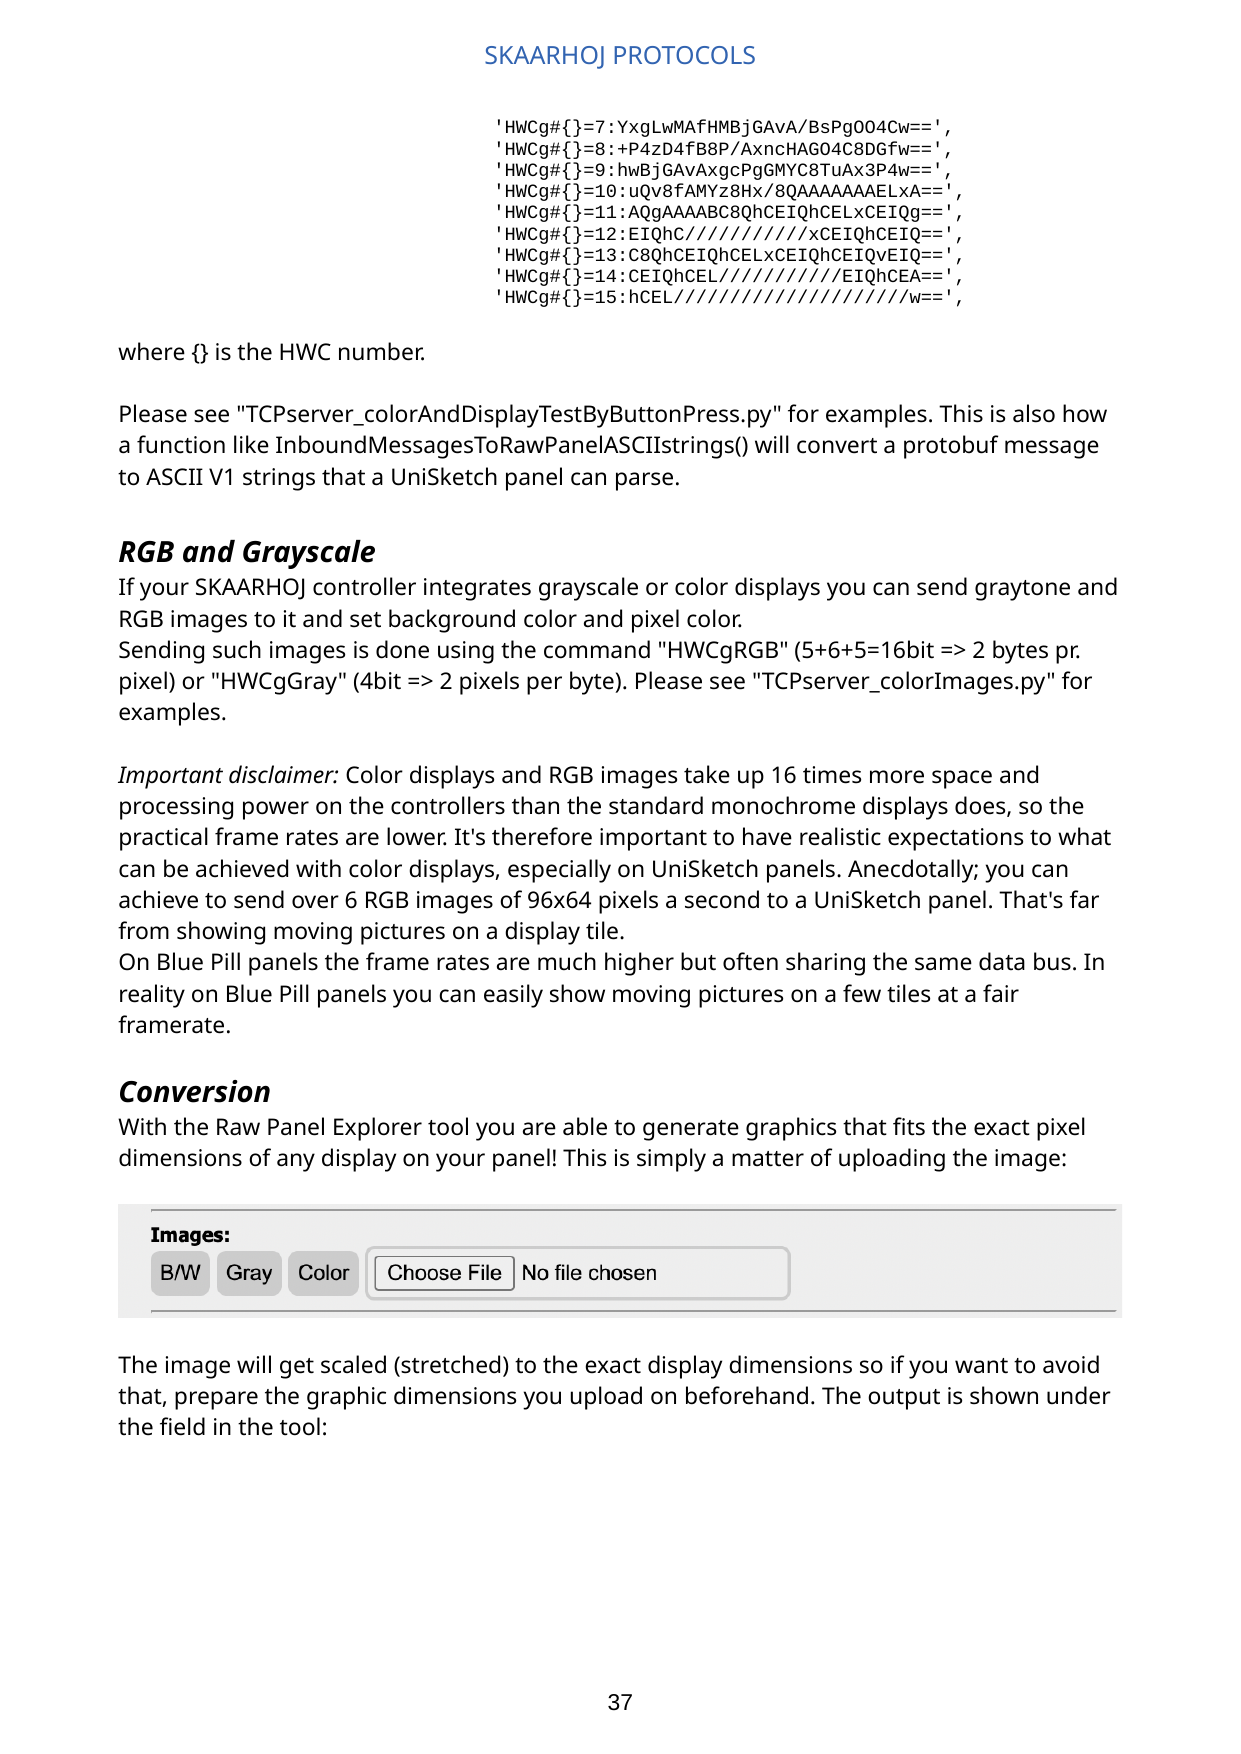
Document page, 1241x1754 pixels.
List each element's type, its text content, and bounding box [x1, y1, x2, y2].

text On Blue Pill panels the frame rates are much higher but often sharing the same data bus. In reality on Blue Pill panels you can easily show moving pictures on a few tiles at a fair framerate. [118, 946, 1122, 1040]
text where {} is the HWC number. [118, 336, 1122, 367]
text 'HWCg#{}=13:C8QhCEIQhCELxCEIQhCEIQvEIQ==', [118, 246, 1122, 267]
text 'HWCg#{}=11:AQgAAAABC8QhCEIQhCELxCEIQg==', [118, 203, 1122, 224]
text 'HWCg#{}=15:hCEL/////////////////////w==', [118, 288, 1122, 309]
text The image will get scaled (stretched) to the exact display dimensions so if you want to avoid that, prepare the graphic dimensions you upload on beforehand. The output is shown under the field in the tool: [118, 1349, 1122, 1442]
text With the Raw Panel Explorer tool you are able to generate graphics that fits the exact pixel dimensions of any display on your panel! This is simply a matter of uploading the image: [118, 1111, 1122, 1173]
text 'HWCg#{}=10:uQv8fAMYz8Hx/8QAAAAAAAELxA==', [118, 182, 1122, 203]
text 'HWCg#{}=14:CEIQhCEL///////////EIQhCEA==', [118, 267, 1122, 288]
text Important disclaimer: Color displays and RGB images take up 16 times more space and processing power on the controllers than the standard monochrome displays does, so the practical frame rates are lower. It's therefore important to have realistic expectations to what can be achieved with color displays, especially on UniSketch panels. Anecdotally; you can achieve to send over 6 RGB images of 96x64 pixels a second to a UniSketch panel. That's far from showing moving pictures on a display tile. [118, 759, 1122, 946]
text If your SKAARHOJ controller integrates grayscale or color displays you can send graytone and RGB images to it and set background color and pixel color. [118, 571, 1122, 634]
subtitle Conversion [118, 1071, 1122, 1111]
text Sending such images is done using the command "HWCgRGB" (5+6+5=16bit => 2 bytes pr. pixel) or "HWCgGray" (4bit => 2 pixels per byte). Please see "TCPserver_colorImages.py" for examples. [118, 634, 1122, 728]
text 'HWCg#{}=7:YxgLwMAfHMBjGAvA/BsPgOO4Cw==', [118, 118, 1122, 139]
subtitle RGB and Grayscale [118, 532, 1122, 571]
text 'HWCg#{}=8:+P4zD4fB8P/AxncHAGO4C8DGfw==', [118, 139, 1122, 161]
text Please see "TCPserver_colorAndDisplayTestByButtonPress.py" for examples. This is also how a function like InboundMessagesToRawPanelASCIIstrings() will convert a protobuf message to ASCII V1 strings that a UniSketch panel can parse. [118, 398, 1122, 492]
picture [118, 1204, 1123, 1318]
text 'HWCg#{}=9:hwBjGAvAxgcPgGMYC8TuAx3P4w==', [118, 161, 1122, 182]
text 'HWCg#{}=12:EIQhC///////////xCEIQhCEIQ==', [118, 224, 1122, 246]
